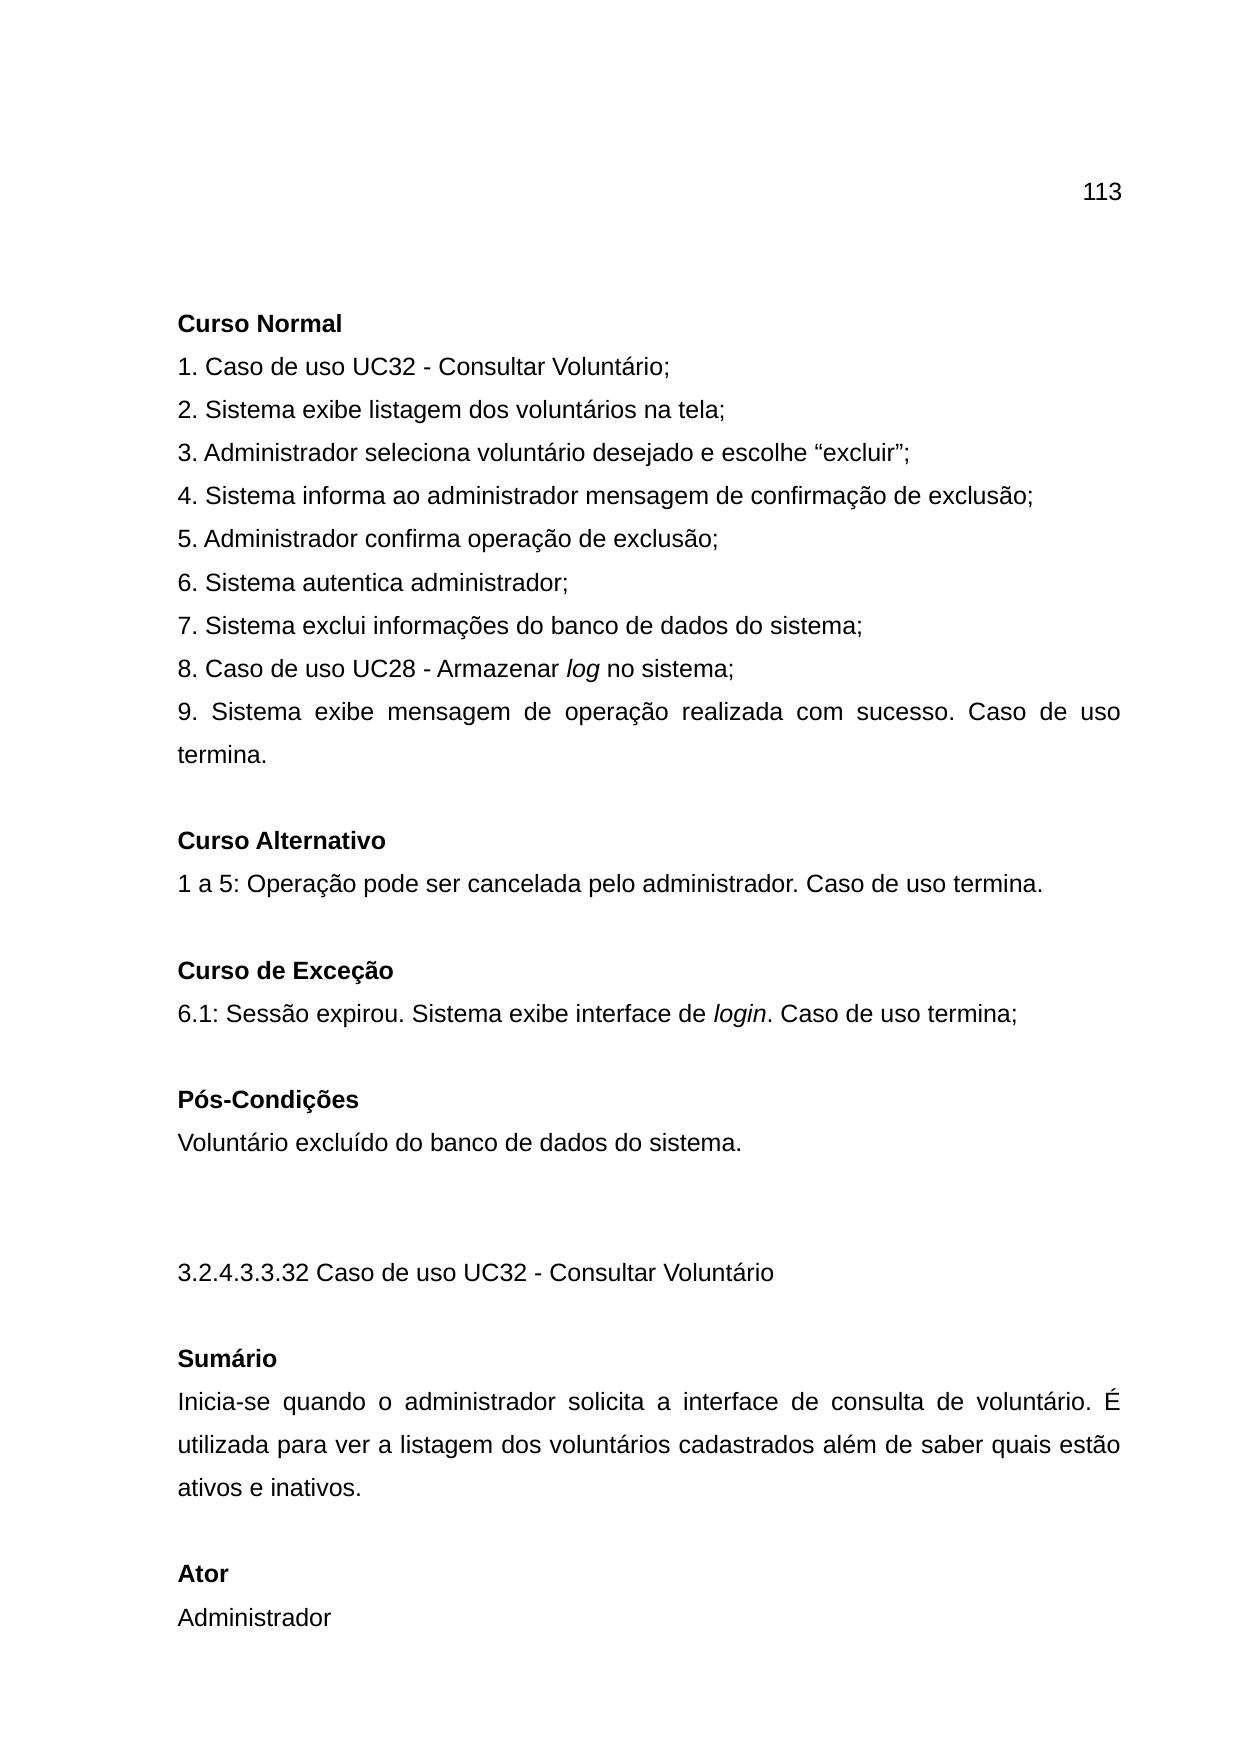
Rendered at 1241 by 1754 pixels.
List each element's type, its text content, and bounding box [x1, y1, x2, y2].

text Ator [177, 1559, 1122, 1588]
text Voluntário excluído do banco de dados do sistema. [177, 1128, 1122, 1157]
text 3. Administrador seleciona voluntário desejado e escolhe “excluir”; [177, 438, 1122, 467]
text Pós-Condições [177, 1085, 1122, 1114]
text 4. Sistema informa ao administrador mensagem de confirmação de exclusão; [177, 481, 1122, 510]
text 8. Caso de uso UC28 - Armazenar log no sistema; [177, 654, 1122, 683]
text 2. Sistema exibe listagem dos voluntários na tela; [177, 395, 1122, 424]
text 1. Caso de uso UC32 - Consultar Voluntário; [177, 352, 1122, 381]
text 1 a 5: Operação pode ser cancelada pelo administrador. Caso de uso termina. [177, 869, 1122, 898]
text 6.1: Sessão expirou. Sistema exibe interface de login. Caso de uso termina; [177, 999, 1122, 1028]
text 6. Sistema autentica administrador; [177, 568, 1122, 596]
text Sumário [177, 1344, 1122, 1373]
text 3.2.4.3.3.32 Caso de uso UC32 - Consultar Voluntário [177, 1258, 1122, 1286]
text 7. Sistema exclui informações do banco de dados do sistema; [177, 611, 1122, 639]
text 5. Administrador confirma operação de exclusão; [177, 524, 1122, 553]
text Curso de Exceção [177, 956, 1122, 984]
text Inicia-se quando o administrador solicita a interface de consulta de voluntário. É utilizada para ver a listagem dos voluntários cadastrados além de saber quais estão ativos e inativos. [177, 1387, 1122, 1502]
text Curso Alternativo [177, 826, 1122, 855]
text Curso Normal [177, 309, 1122, 338]
text Administrador [177, 1603, 1122, 1631]
text 9. Sistema exibe mensagem de operação realizada com sucesso. Caso de uso termina. [177, 697, 1122, 769]
